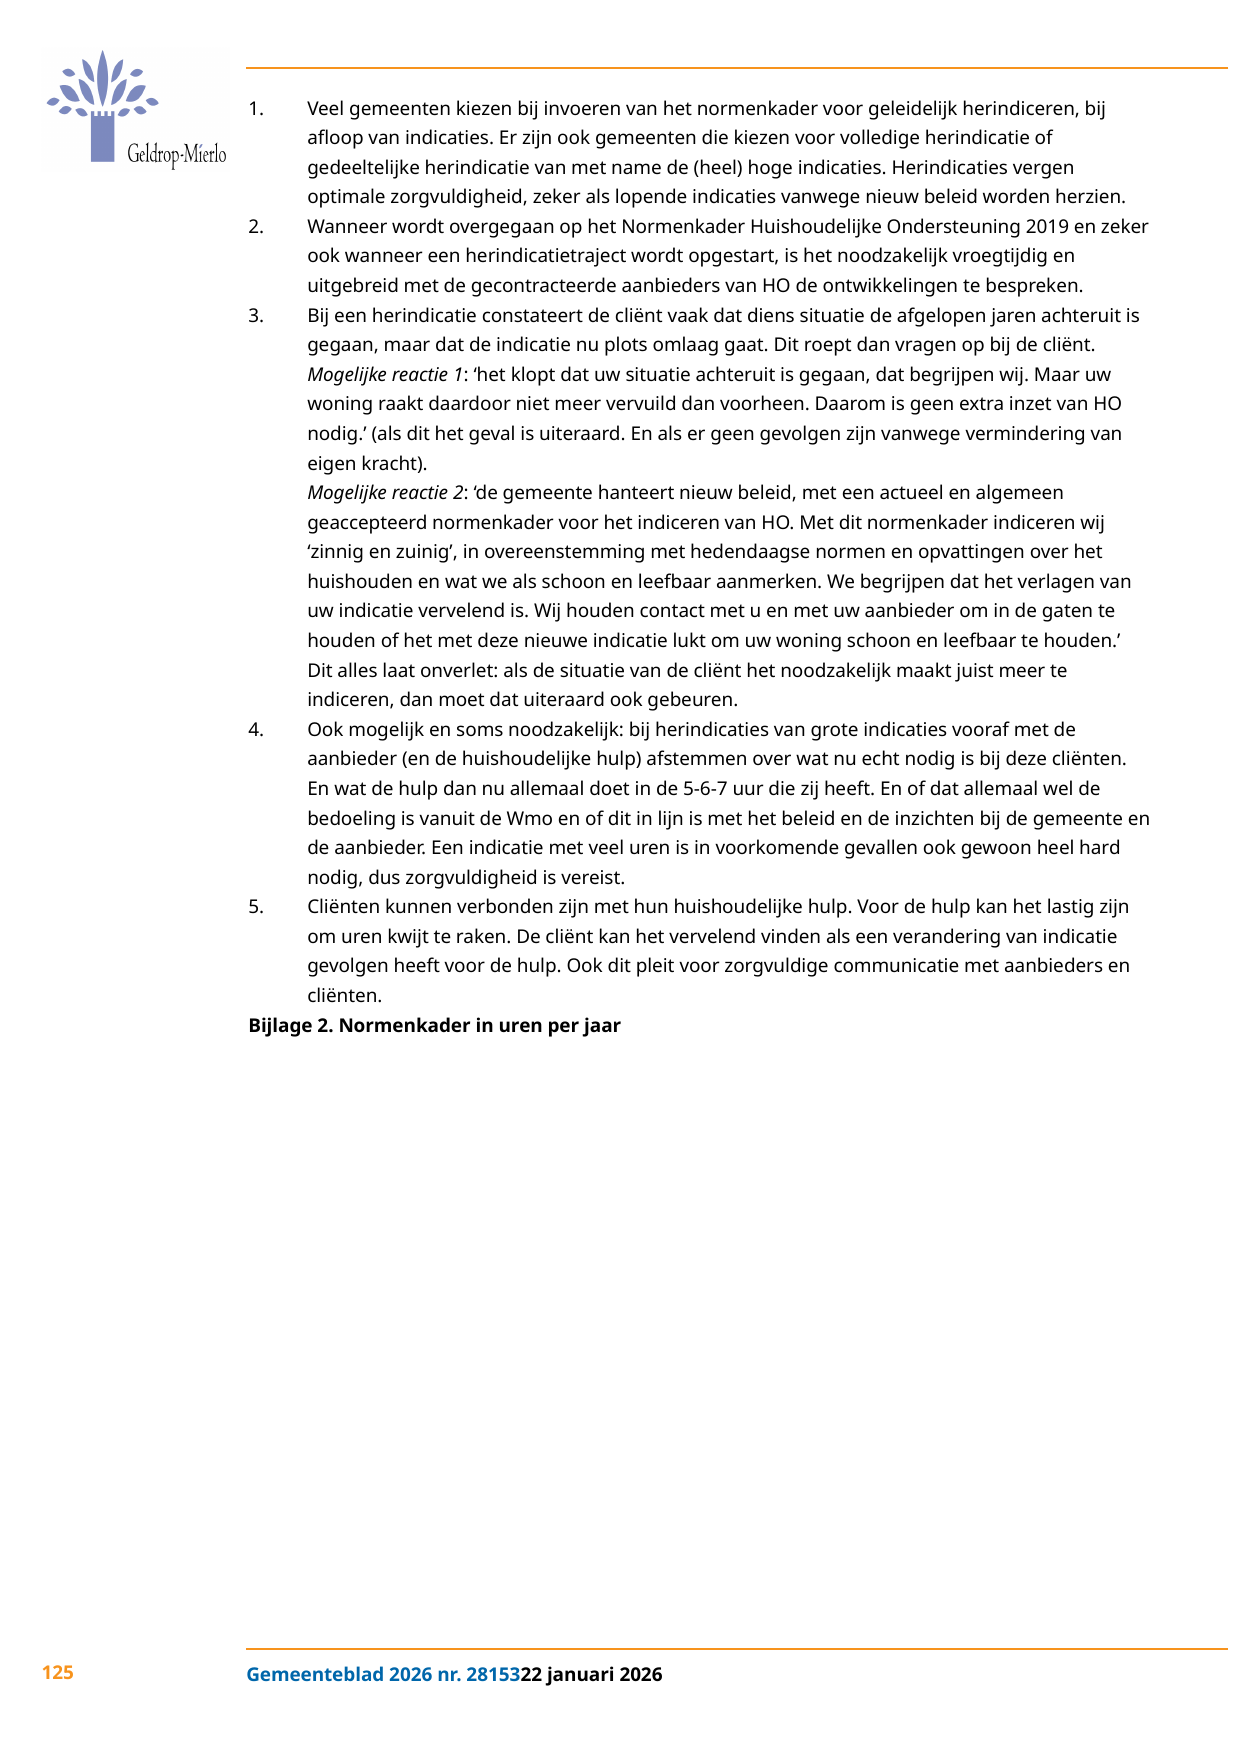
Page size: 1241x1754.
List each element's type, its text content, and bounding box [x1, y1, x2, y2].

list Bij een herindicatie constateert de cliënt vaak dat diens situatie de afgelopen jaren achteruit is gegaan, maar dat de indicatie nu plots omlaag gaat. Dit roept dan vragen op bij de cliënt. [248, 302, 1152, 357]
list Mogelijke reactie 1: ‘het klopt dat uw situatie achteruit is gegaan, dat begrijpen wij. Maar uw woning raakt daardoor niet meer vervuild dan voorheen. Daarom is geen extra inzet van HO nodig.’ (als dit het geval is uiteraard. En als er geen gevolgen zijn vanwege vermindering van eigen kracht). [248, 361, 1152, 476]
picture [41, 47, 231, 172]
list Dit alles laat onverlet: als de situatie van de cliënt het noodzakelijk maakt juist meer te indiceren, dan moet dat uiteraard ook gebeuren. [248, 657, 1152, 712]
list Cliënten kunnen verbonden zijn met hun huishoudelijke hulp. Voor de hulp kan het lastig zijn om uren kwijt te raken. De cliënt kan het vervelend vinden als een verandering van indicatie gevolgen heeft voor de hulp. Ook dit pleit voor zorgvuldige communicatie met aanbieders en cliënten. [248, 893, 1152, 1008]
text Bijlage 2. Normenkader in uren per jaar [248, 1012, 1152, 1038]
list Veel gemeenten kiezen bij invoeren van het normenkader voor geleidelijk herindiceren, bij afloop van indicaties. Er zijn ook gemeenten die kiezen voor volledige herindicatie of gedeeltelijke herindicatie van met name de (heel) hoge indicaties. Herindicaties vergen optimale zorgvuldigheid, zeker als lopende indicaties vanwege nieuw beleid worden herzien. [248, 95, 1152, 209]
list Wanneer wordt overgegaan op het Normenkader Huishoudelijke Ondersteuning 2019 en zeker ook wanneer een herindicatietraject wordt opgestart, is het noodzakelijk vroegtijdig en uitgebreid met de gecontracteerde aanbieders van HO de ontwikkelingen te bespreken. [248, 213, 1152, 298]
list Mogelijke reactie 2: ‘de gemeente hanteert nieuw beleid, met een actueel en algemeen geaccepteerd normenkader voor het indiceren van HO. Met dit normenkader indiceren wij ‘zinnig en zuinig’, in overeenstemming met hedendaagse normen en opvattingen over het huishouden en wat we als schoon en leefbaar aanmerken. We begrijpen dat het verlagen van uw indicatie vervelend is. Wij houden contact met u en met uw aanbieder om in de gaten te houden of het met deze nieuwe indicatie lukt om uw woning schoon en leefbaar te houden.’ [248, 479, 1152, 653]
list Ook mogelijk en soms noodzakelijk: bij herindicaties van grote indicaties vooraf met de aanbieder (en de huishoudelijke hulp) afstemmen over wat nu echt nodig is bij deze cliënten. En wat de hulp dan nu allemaal doet in de 5-6-7 uur die zij heeft. En of dat allemaal wel de bedoeling is vanuit de Wmo en of dit in lijn is met het beleid en de inzichten bij de gemeente en de aanbieder. Een indicatie met veel uren is in voorkomende gevallen ook gewoon heel hard nodig, dus zorgvuldigheid is vereist. [248, 716, 1152, 890]
